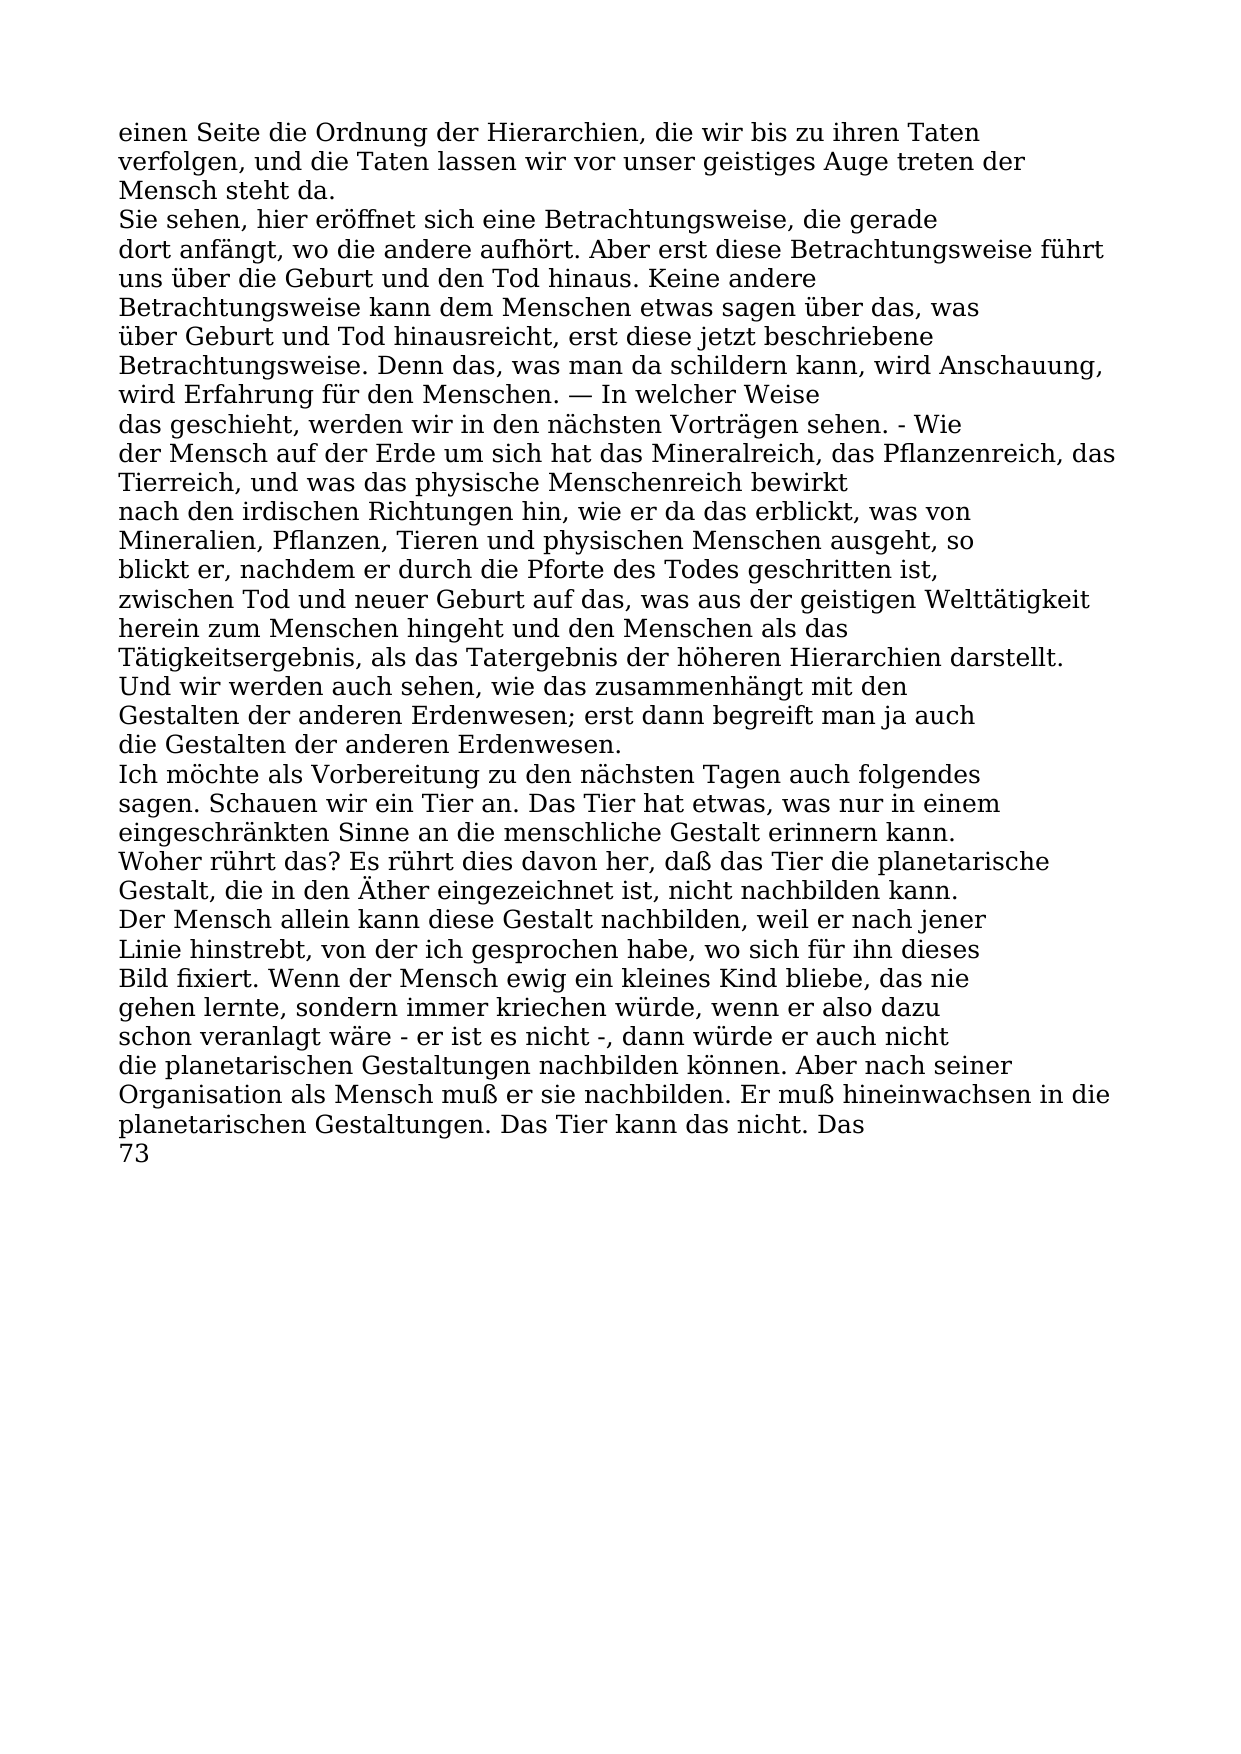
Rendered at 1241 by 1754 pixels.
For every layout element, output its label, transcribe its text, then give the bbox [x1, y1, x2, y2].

text Tätigkeitsergebnis, als das Tatergebnis der höheren Hierarchien darstellt. Und wir werden auch sehen, wie das zusammenhängt mit den [118, 643, 1122, 701]
text nach den irdischen Richtungen hin, wie er da das erblickt, was von [118, 497, 1122, 526]
text der Mensch auf der Erde um sich hat das Mineralreich, das Pflanzenreich, das Tierreich, und was das physische Menschenreich bewirkt [118, 439, 1122, 497]
text Gestalten der anderen Erdenwesen; erst dann begreift man ja auch [118, 701, 1122, 731]
text schon veranlagt wäre - er ist es nicht -, dann würde er auch nicht [118, 1022, 1122, 1051]
text gehen lernte, sondern immer kriechen würde, wenn er also dazu [118, 993, 1122, 1022]
text Mineralien, Pflanzen, Tieren und physischen Menschen ausgeht, so [118, 526, 1122, 556]
text eingeschränkten Sinne an die menschliche Gestalt erinnern kann. [118, 818, 1122, 847]
text Betrachtungsweise kann dem Menschen etwas sagen über das, was [118, 293, 1122, 322]
text Sie sehen, hier eröffnet sich eine Betrachtungsweise, die gerade [118, 206, 1122, 235]
text Woher rührt das? Es rührt dies davon her, daß das Tier die planetarische Gestalt, die in den Äther eingezeichnet ist, nicht nachbilden kann. [118, 847, 1122, 906]
text zwischen Tod und neuer Geburt auf das, was aus der geistigen Welttätigkeit herein zum Menschen hingeht und den Menschen als das [118, 585, 1122, 643]
text das geschieht, werden wir in den nächsten Vorträgen sehen. - Wie [118, 410, 1122, 439]
text verfolgen, und die Taten lassen wir vor unser geistiges Auge treten der Mensch steht da. [118, 147, 1122, 206]
text einen Seite die Ordnung der Hierarchien, die wir bis zu ihren Taten [118, 118, 1122, 147]
text blickt er, nachdem er durch die Pforte des Todes geschritten ist, [118, 556, 1122, 585]
text Bild fixiert. Wenn der Mensch ewig ein kleines Kind bliebe, das nie [118, 964, 1122, 993]
text sagen. Schauen wir ein Tier an. Das Tier hat etwas, was nur in einem [118, 789, 1122, 818]
text dort anfängt, wo die andere aufhört. Aber erst diese Betrachtungsweise führt uns über die Geburt und den Tod hinaus. Keine andere [118, 235, 1122, 293]
text Organisation als Mensch muß er sie nachbilden. Er muß hineinwachsen in die planetarischen Gestaltungen. Das Tier kann das nicht. Das [118, 1081, 1122, 1139]
text Der Mensch allein kann diese Gestalt nachbilden, weil er nach jener [118, 906, 1122, 935]
text 73 [118, 1139, 1122, 1168]
text die planetarischen Gestaltungen nachbilden können. Aber nach seiner [118, 1051, 1122, 1081]
text Linie hinstrebt, von der ich gesprochen habe, wo sich für ihn dieses [118, 935, 1122, 964]
text über Geburt und Tod hinausreicht, erst diese jetzt beschriebene Betrachtungsweise. Denn das, was man da schildern kann, wird Anschauung, wird Erfahrung für den Menschen. — In welcher Weise [118, 322, 1122, 410]
text Ich möchte als Vorbereitung zu den nächsten Tagen auch folgendes [118, 760, 1122, 789]
text die Gestalten der anderen Erdenwesen. [118, 731, 1122, 760]
